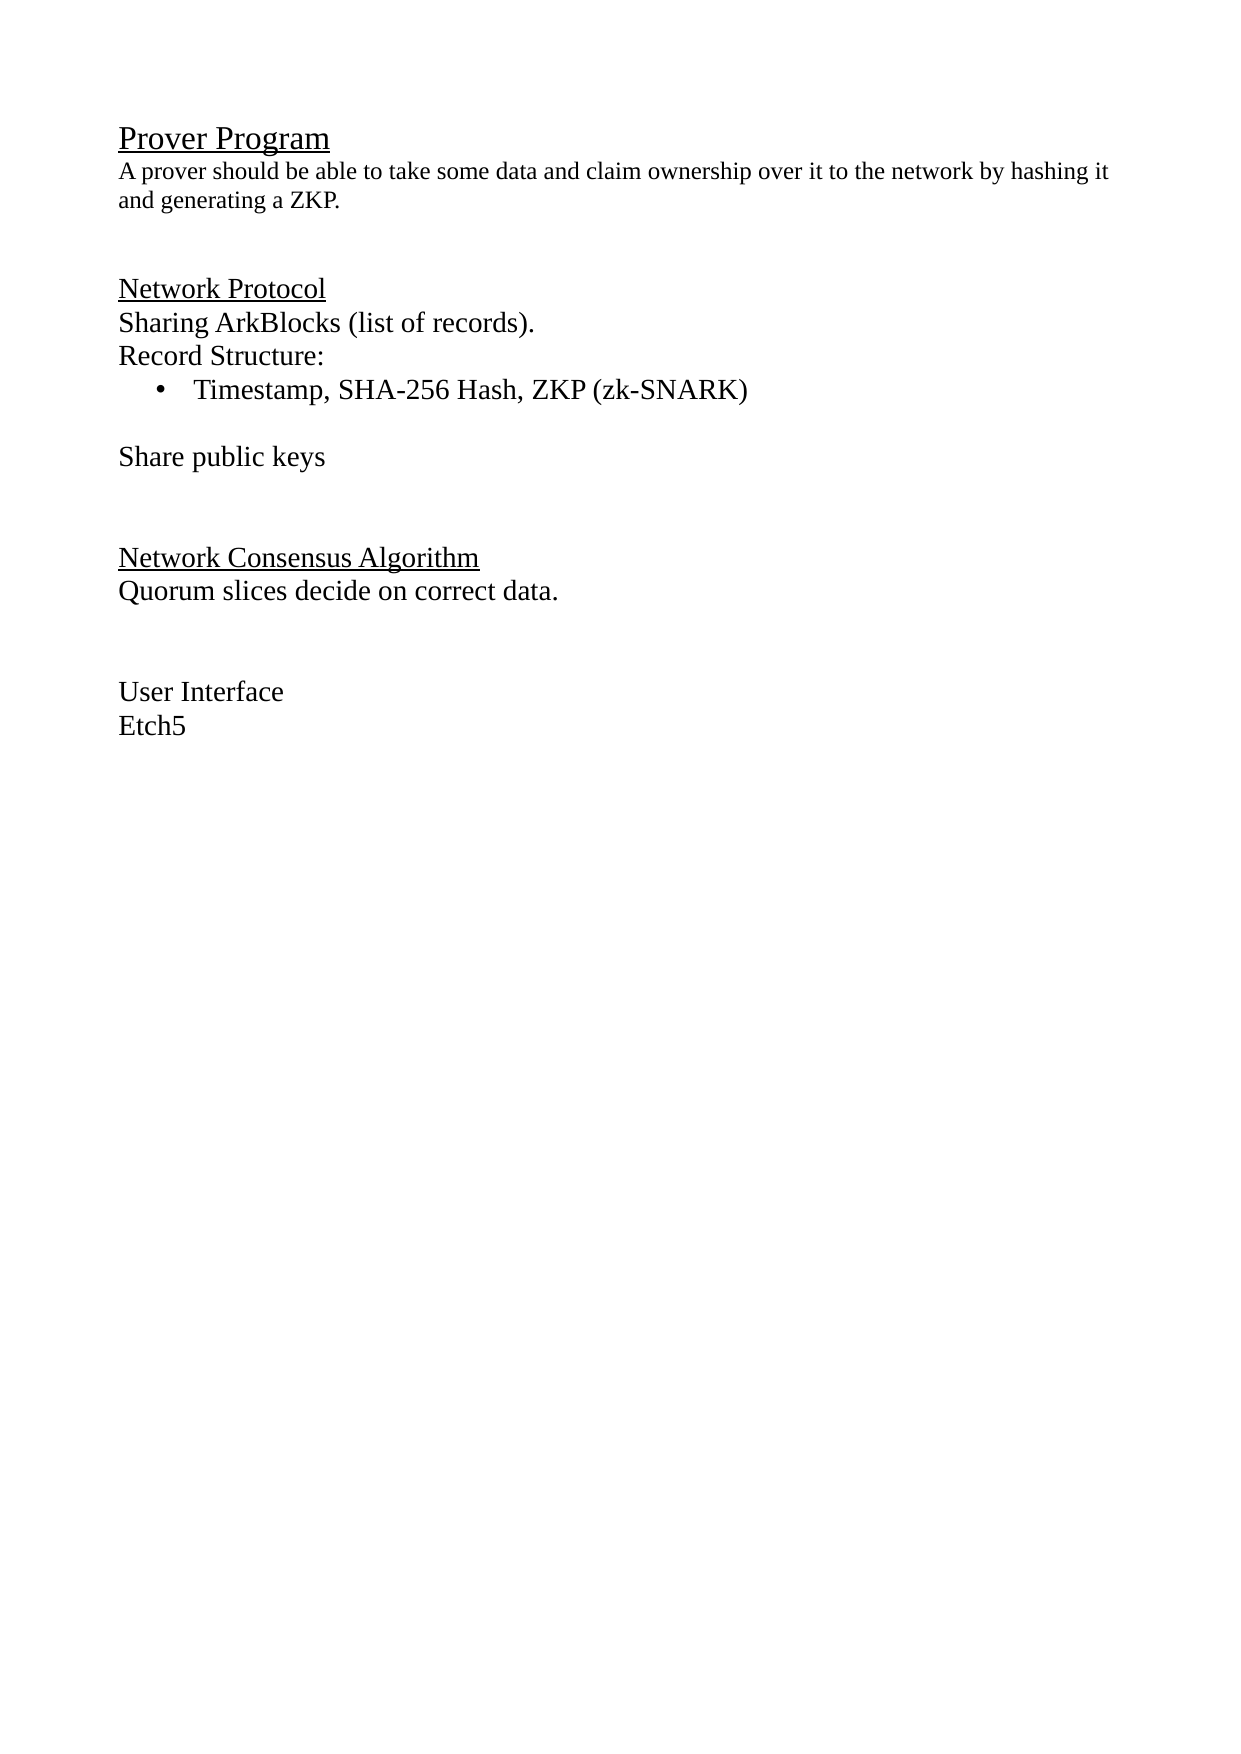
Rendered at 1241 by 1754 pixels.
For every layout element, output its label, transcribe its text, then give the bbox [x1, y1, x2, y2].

text Etch5 [118, 708, 1122, 741]
text Record Structure: [118, 338, 1122, 372]
text Network Consensus Algorithm [118, 540, 1122, 573]
text Sharing ArkBlocks (list of records). [118, 305, 1122, 338]
text Share public keys [118, 439, 1122, 473]
text Quorum slices decide on correct data. [118, 573, 1122, 607]
text Network Protocol [118, 271, 1122, 305]
list Timestamp, SHA-256 Hash, ZKP (zk-SNARK) [156, 372, 1122, 406]
text User Interface [118, 674, 1122, 708]
text Prover Program [118, 118, 1122, 156]
text A prover should be able to take some data and claim ownership over it to the network by hashing it and generating a ZKP. [118, 156, 1122, 214]
